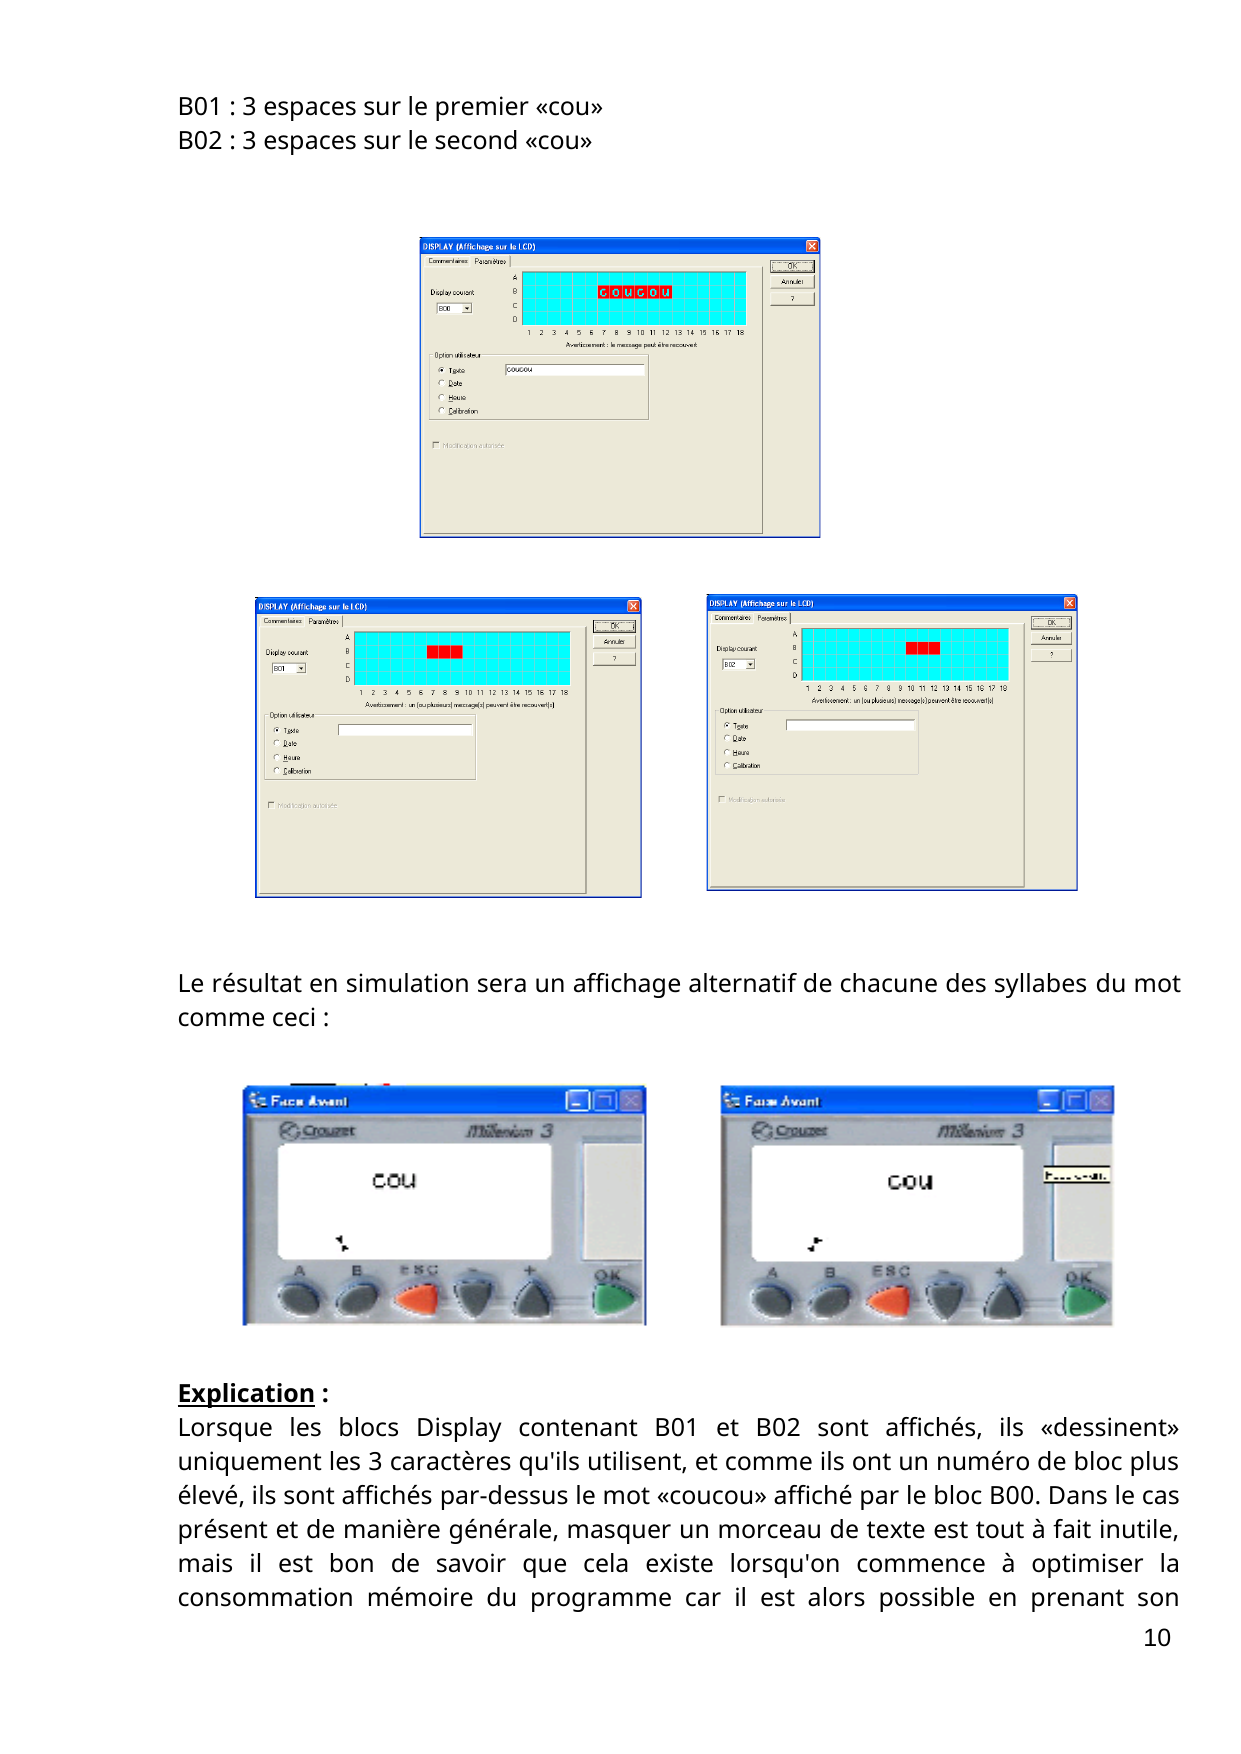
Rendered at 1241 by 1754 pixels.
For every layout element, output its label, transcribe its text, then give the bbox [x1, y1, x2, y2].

table_header [192, 572, 679, 932]
text Lorsque les blocs Display contenant B01 et B02 sont affichés, ils «dessinent» uniquement les 3 caractères qu'ils utilisent, et comme ils ont un numéro de bloc plus élevé, ils sont affichés par-dessus le mot «coucou» affiché par le bloc B00. Dans le cas présent et de manière générale, masquer un morceau de texte est tout à fait inutile, mais il est bon de savoir que cela existe lorsqu'on commence à optimiser la consommation mémoire du programme car il est alors possible en prenant son [177, 1410, 1181, 1614]
picture [233, 1076, 1125, 1334]
picture [706, 594, 1078, 891]
text B01 : 3 espaces sur le premier «cou» [177, 89, 1181, 123]
text B02 : 3 espaces sur le second «cou» [177, 123, 1181, 157]
text Le résultat en simulation sera un affichage alternatif de chacune des syllabes du mot comme ceci : [177, 966, 1181, 1034]
picture [255, 597, 642, 898]
text Explication : [177, 1376, 1181, 1410]
picture [419, 237, 821, 538]
table_header [679, 572, 1102, 932]
